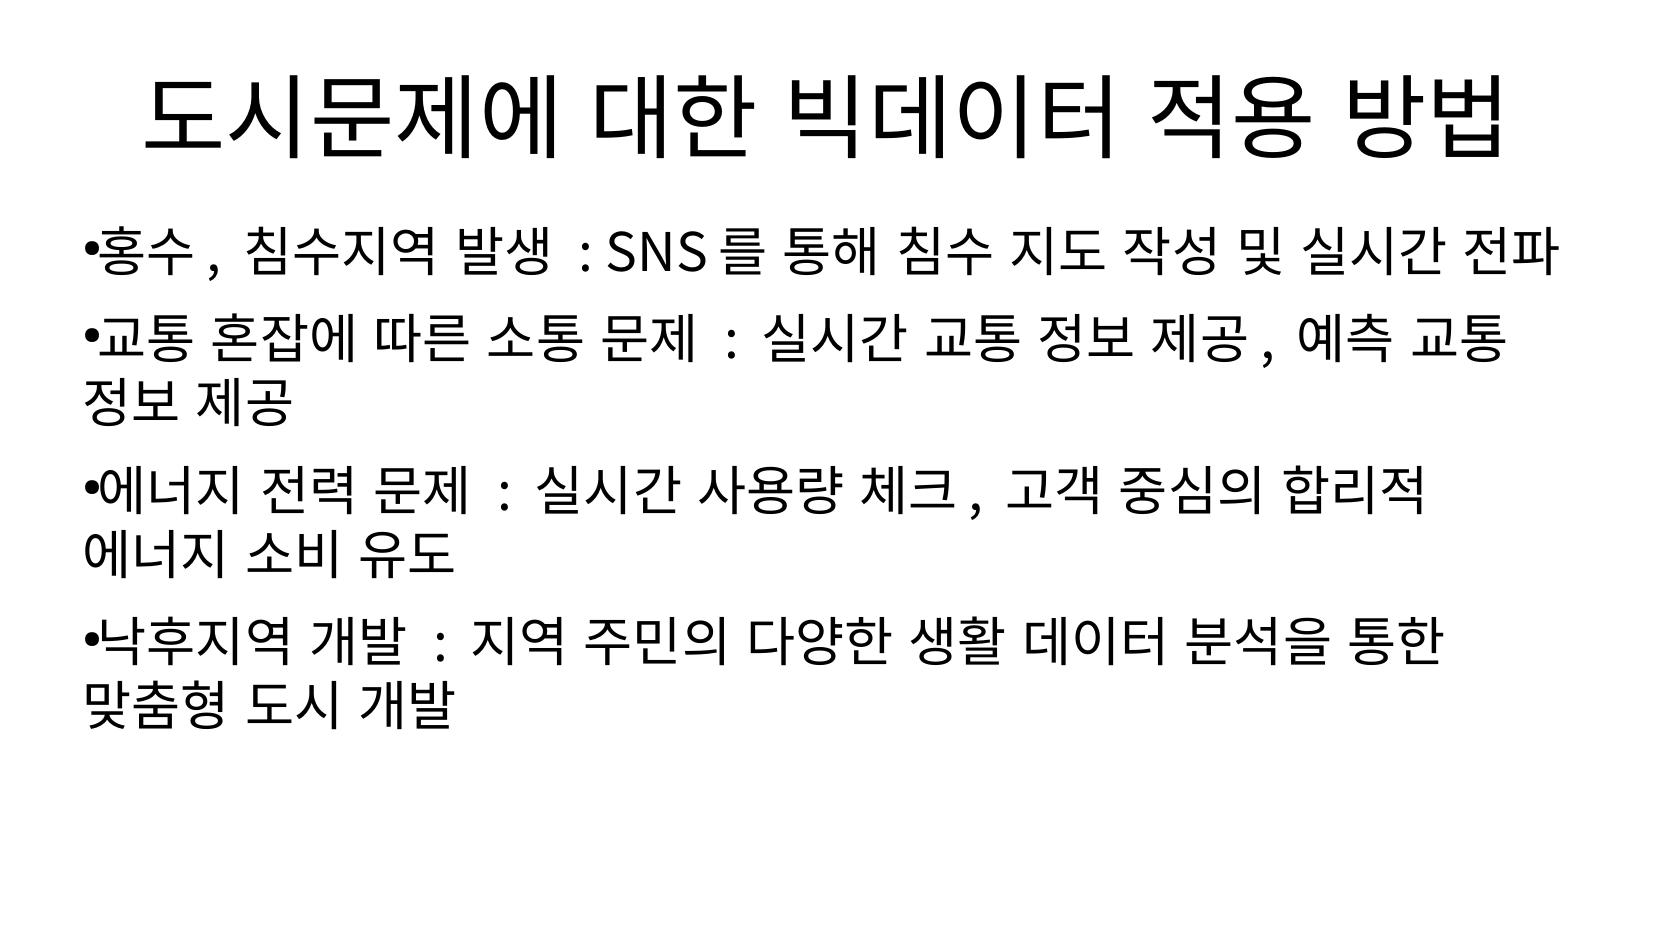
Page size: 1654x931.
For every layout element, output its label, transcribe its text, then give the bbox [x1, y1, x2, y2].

title 도시문제에 대한 빅데이터 적용 방법 [82, 37, 1571, 193]
list 홍수, 침수지역 발생 : SNS를 통해 침수 지도 작성 및 실시간 전파 교통 혼잡에 따른 소통 문제 : 실시간 교통 정보 제공, 예측 교통 정보 제공 에너지 전력 문제 : 실시간 사용량 체크, 고객 중심의 합리적 에너지 소비 유도 낙후지역 개발 : 지역 주민의 다양한 생활 데이터 분석을 통한 맞춤형 도시 개발 [82, 217, 1571, 758]
